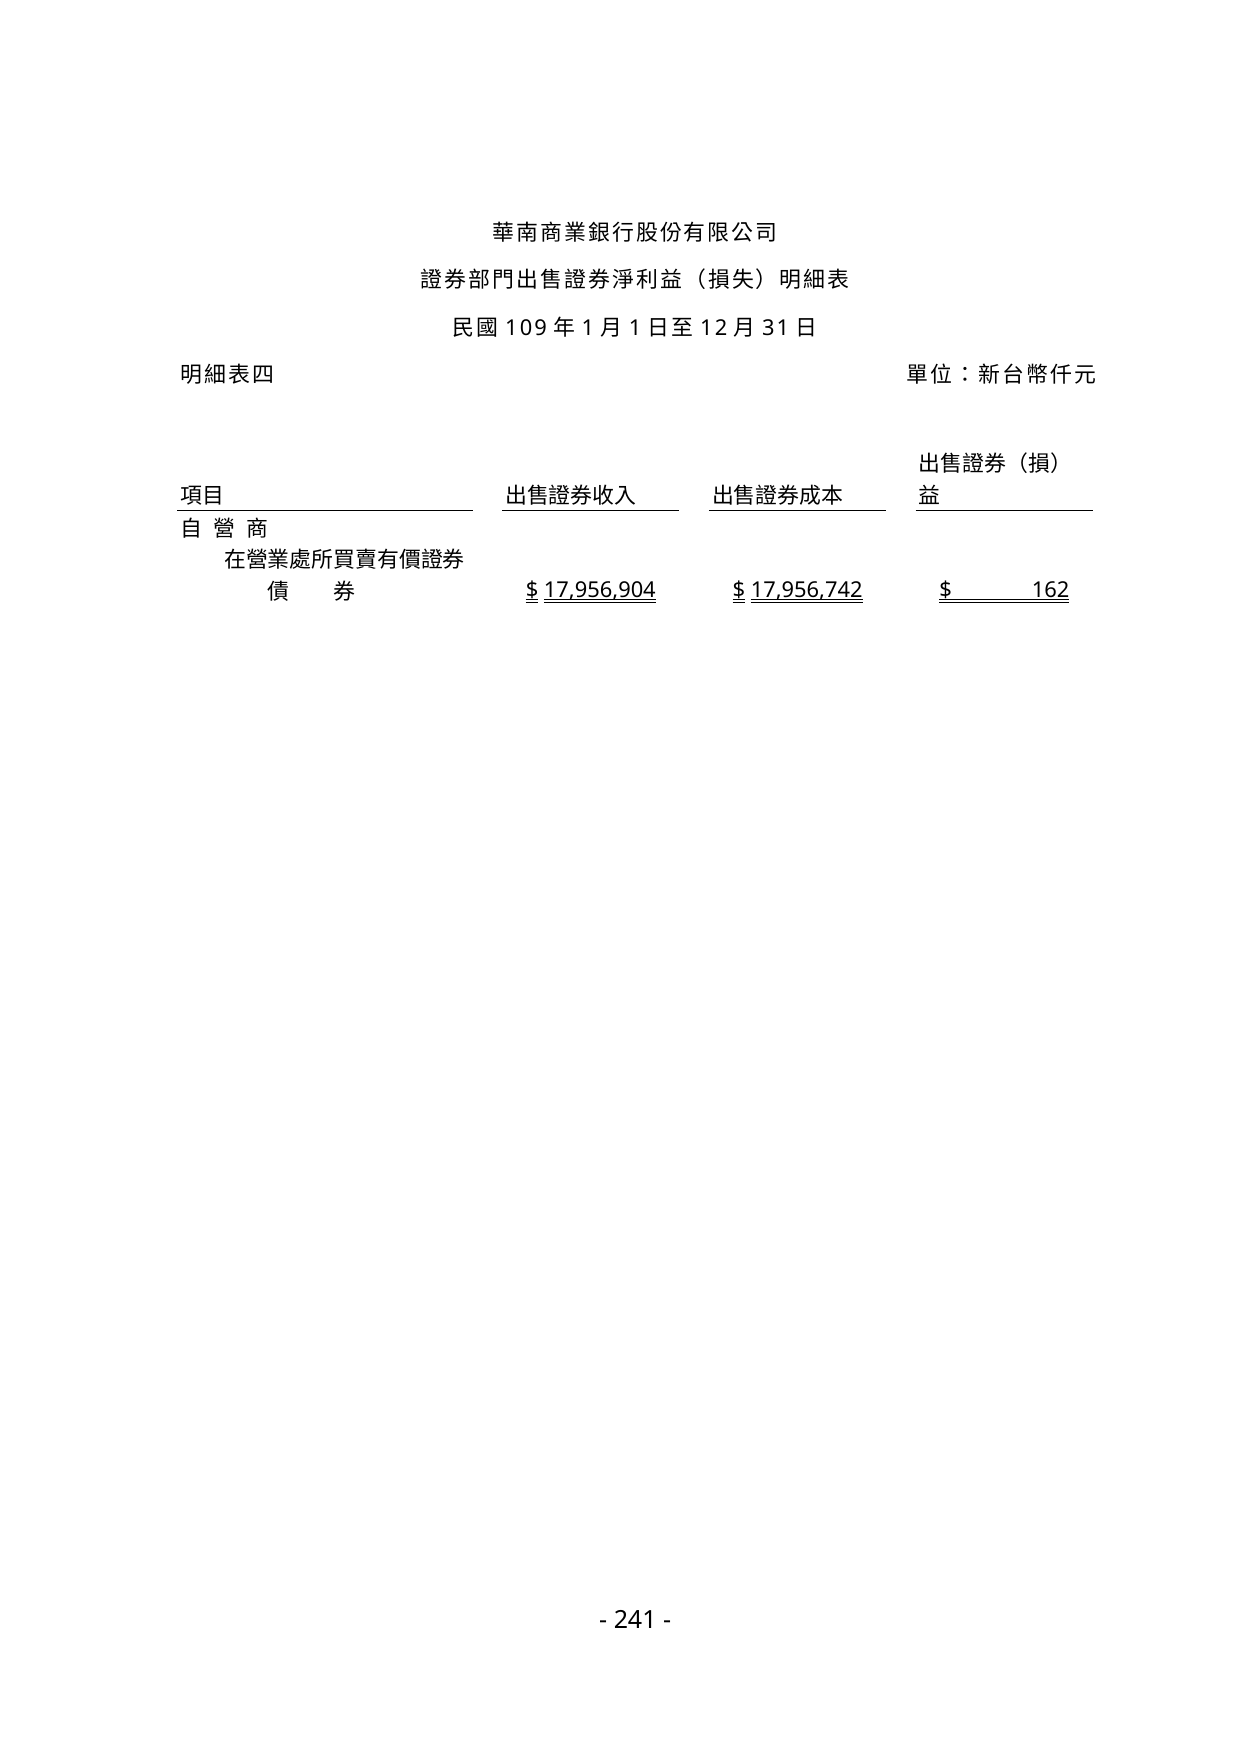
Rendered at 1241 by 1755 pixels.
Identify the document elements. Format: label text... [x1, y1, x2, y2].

table_cell [679, 542, 709, 574]
table_header 單位：新台幣仟元 [638, 357, 1099, 401]
table_header 出售證券成本 [709, 446, 886, 509]
table_header [473, 446, 502, 509]
table_cell 自 營 商 [177, 511, 472, 542]
text 證券部門出售證券淨利益（損失）明細表 [177, 262, 1093, 294]
table_cell [916, 606, 1093, 635]
table_cell [916, 511, 1093, 542]
table_cell [473, 542, 502, 574]
table_cell [502, 511, 679, 542]
text 華南商業銀行股份有限公司 [177, 215, 1093, 246]
table_header [679, 446, 709, 509]
table_cell [709, 542, 886, 574]
table_cell [886, 542, 916, 574]
table_cell [177, 606, 472, 635]
table_cell [679, 510, 709, 542]
table_cell [886, 606, 916, 635]
table_cell 債 券 [177, 574, 472, 606]
table_cell 在營業處所買賣有價證券 [177, 542, 472, 574]
table_cell [473, 606, 502, 635]
table_cell [502, 606, 679, 635]
table_cell [473, 510, 502, 542]
table_cell [709, 511, 886, 542]
table_cell [886, 510, 916, 542]
table_header 出售證券（損）益 [916, 446, 1093, 509]
table_header 項目 [177, 446, 472, 509]
table_cell [679, 574, 709, 606]
table_cell [916, 542, 1093, 574]
table_cell [679, 606, 709, 635]
table_cell [502, 542, 679, 574]
table_header 明細表四 [177, 357, 638, 401]
text 民國109年1月1日至12月31日 [177, 310, 1093, 341]
table_header [886, 446, 916, 509]
table_cell [709, 606, 886, 635]
table_cell [473, 574, 502, 606]
table_cell [886, 574, 916, 606]
table_cell $ 17,956,904 [502, 574, 679, 606]
table_header 出售證券收入 [502, 446, 679, 509]
table_cell $ 162 [916, 574, 1093, 606]
table_cell $ 17,956,742 [709, 574, 886, 606]
